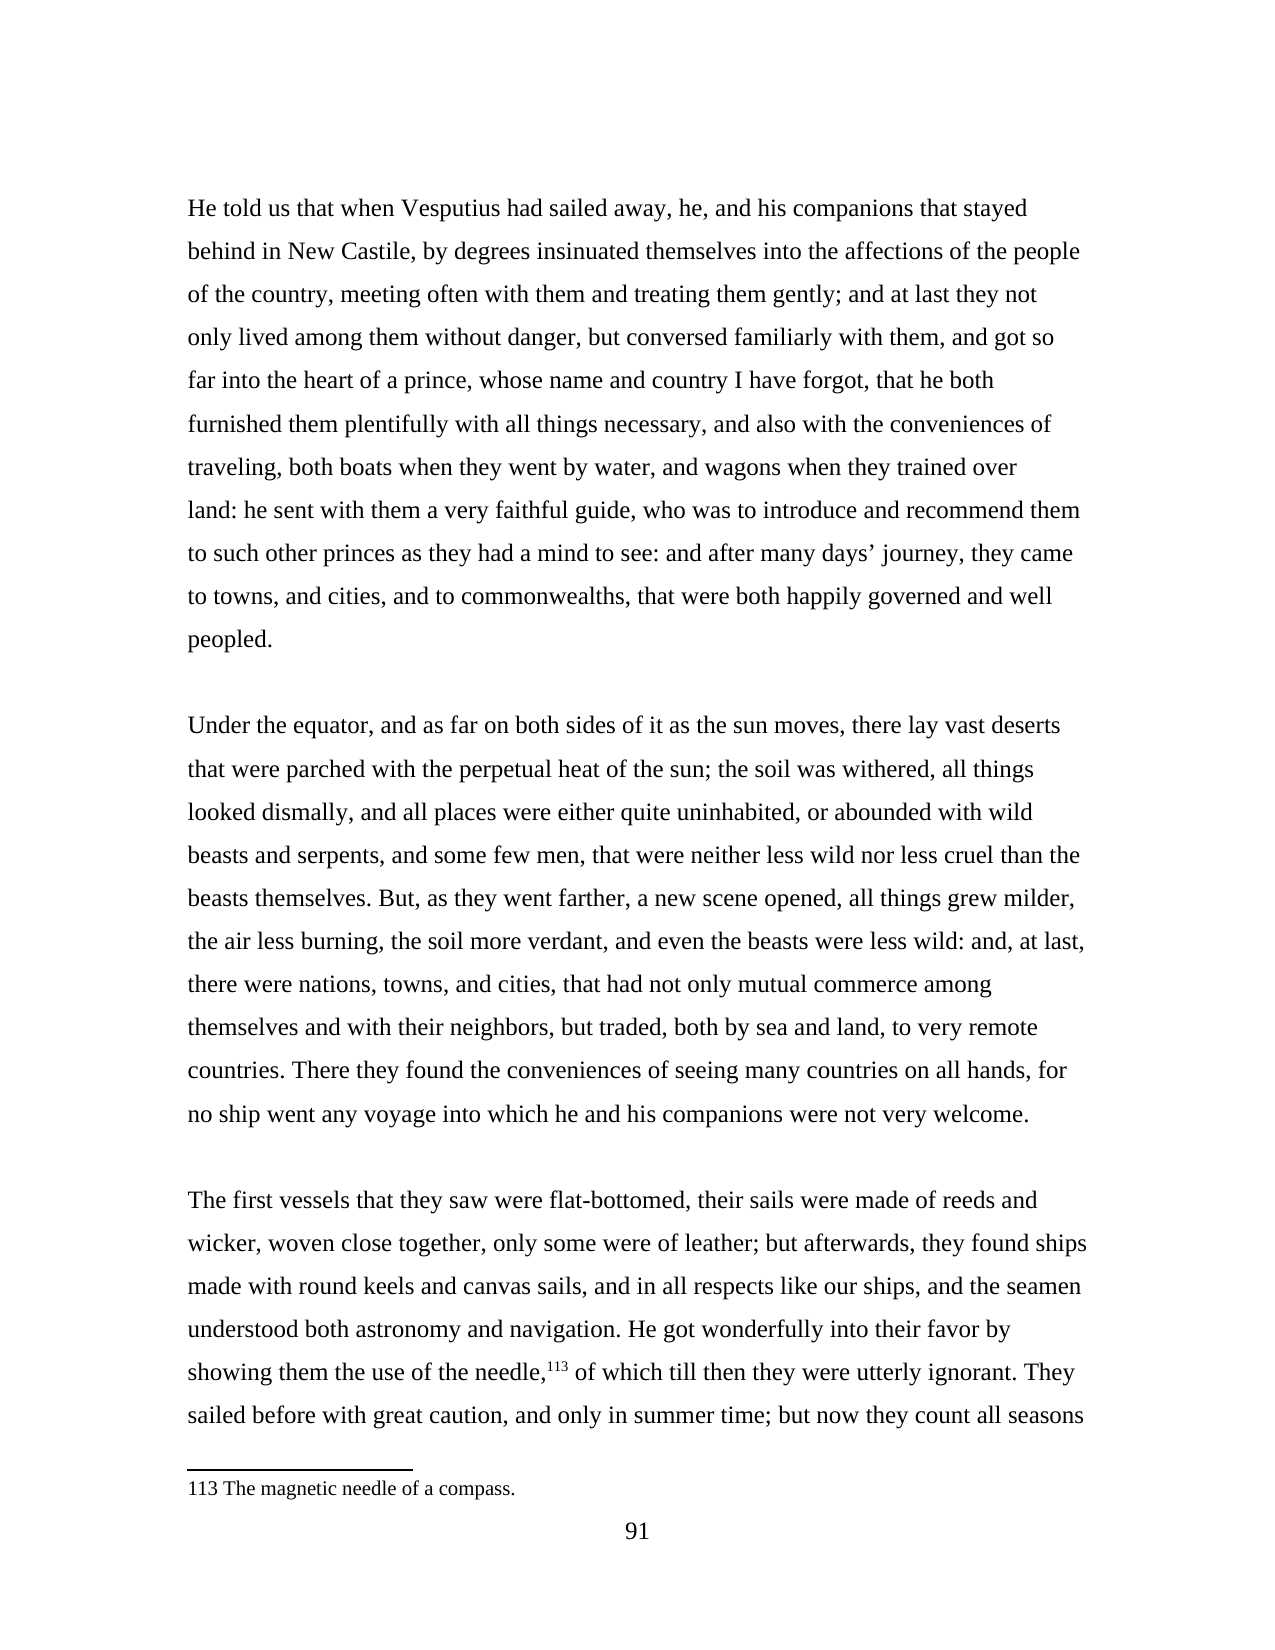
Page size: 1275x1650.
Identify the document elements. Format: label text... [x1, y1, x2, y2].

text The first vessels that they saw were flat-bottomed, their sails were made of reeds and wicker, woven close together, only some were of leather; but afterwards, they found ships made with round keels and canvas sails, and in all respects like our ships, and the seamen understood both astronomy and navigation. He got wonderfully into their favor by showing them the use of the needle, of which till then they were utterly ignorant. They sailed before with great caution, and only in summer time; but now they count all seasons [187, 1185, 1087, 1429]
text Under the equator, and as far on both sides of it as the sun moves, there lay vast deserts that were parched with the perpetual heat of the sun; the soil was withered, all things looked dismally, and all places were either quite uninhabited, or abounded with wild beasts and serpents, and some few men, that were neither less wild nor less cruel than the beasts themselves. But, as they went farther, a new scene opened, all things grew milder, the air less burning, the soil more verdant, and even the beasts were less wild: and, at last, there were nations, towns, and cities, that had not only mutual commerce among themselves and with their neighbors, but traded, both by sea and land, to very remote countries. There they found the conveniences of seeing many countries on all hands, for no ship went any voyage into which he and his companions were not very welcome. [187, 711, 1087, 1127]
text land: he sent with them a very faithful guide, who was to introduce and recommend them to such other princes as they had a mind to see: and after many days’ journey, they came to towns, and cities, and to commonwealths, that were both happily governed and well peopled. [187, 495, 1087, 653]
text The magnetic needle of a compass. [187, 1476, 1087, 1500]
text He told us that when Vesputius had sailed away, he, and his companions that stayed behind in New Castile, by degrees insinuated themselves into the affections of the people of the country, meeting often with them and treating them gently; and at last they not only lived among them without danger, but conversed familiarly with them, and got so far into the heart of a prince, whose name and country I have forgot, that he both furnished them plentifully with all things necessary, and also with the conveniences of traveling, both boats when they went by water, and wagons when they trained over [187, 193, 1087, 481]
